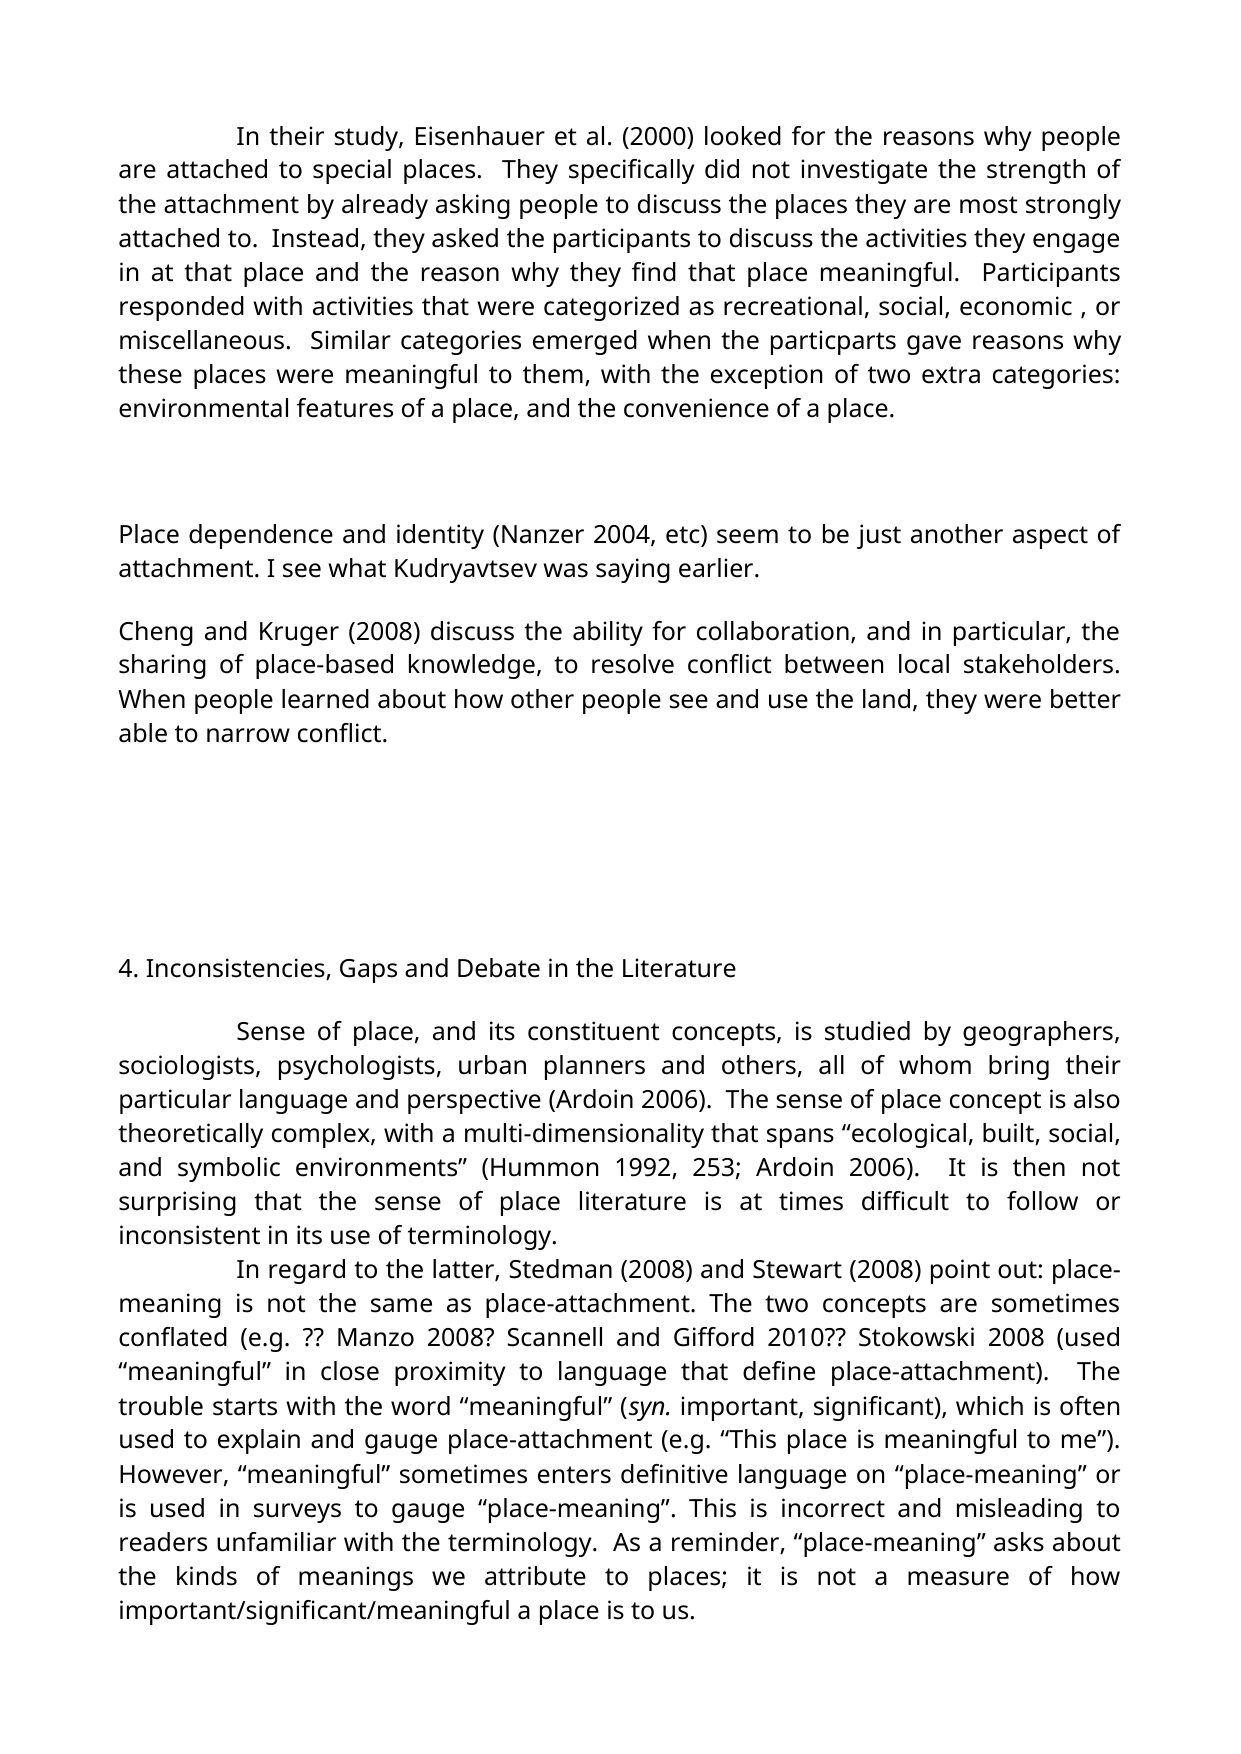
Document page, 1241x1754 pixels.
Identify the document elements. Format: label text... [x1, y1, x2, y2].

text In regard to the latter, Stedman (2008) and Stewart (2008) point out: place-meaning is not the same as place-attachment. The two concepts are sometimes conflated (e.g. ?? Manzo 2008? Scannell and Gifford 2010?? Stokowski 2008 (used “meaningful” in close proximity to language that define place-attachment). The trouble starts with the word “meaningful” (syn. important, significant), which is often used to explain and gauge place-attachment (e.g. “This place is meaningful to me”). However, “meaningful” sometimes enters definitive language on “place-meaning” or is used in surveys to gauge “place-meaning”. This is incorrect and misleading to readers unfamiliar with the terminology. As a reminder, “place-meaning” asks about the kinds of meanings we attribute to places; it is not a measure of how important/significant/meaningful a place is to us. [118, 1252, 1122, 1627]
text Place dependence and identity (Nanzer 2004, etc) seem to be just another aspect of attachment. I see what Kudryavtsev was saying earlier. [118, 516, 1122, 584]
text Sense of place, and its constituent concepts, is studied by geographers, sociologists, psychologists, urban planners and others, all of whom bring their particular language and perspective (Ardoin 2006). The sense of place concept is also theoretically complex, with a multi-dimensionality that spans “ecological, built, social, and symbolic environments” (Hummon 1992, 253; Ardoin 2006). It is then not surprising that the sense of place literature is at times difficult to follow or inconsistent in its use of terminology. [118, 1013, 1122, 1252]
text 4. Inconsistencies, Gaps and Debate in the Literature [118, 951, 1122, 985]
text Cheng and Kruger (2008) discuss the ability for collaboration, and in particular, the sharing of place-based knowledge, to resolve conflict between local stakeholders. When people learned about how other people see and use the land, they were better able to narrow conflict. [118, 613, 1122, 749]
text In their study, Eisenhauer et al. (2000) looked for the reasons why people are attached to special places. They specifically did not investigate the strength of the attachment by already asking people to discuss the places they are most strongly attached to. Instead, they asked the participants to discuss the activities they engage in at that place and the reason why they find that place meaningful. Participants responded with activities that were categorized as recreational, social, economic , or miscellaneous. Similar categories emerged when the particparts gave reasons why these places were meaningful to them, with the exception of two extra categories: environmental features of a place, and the convenience of a place. [118, 118, 1122, 425]
